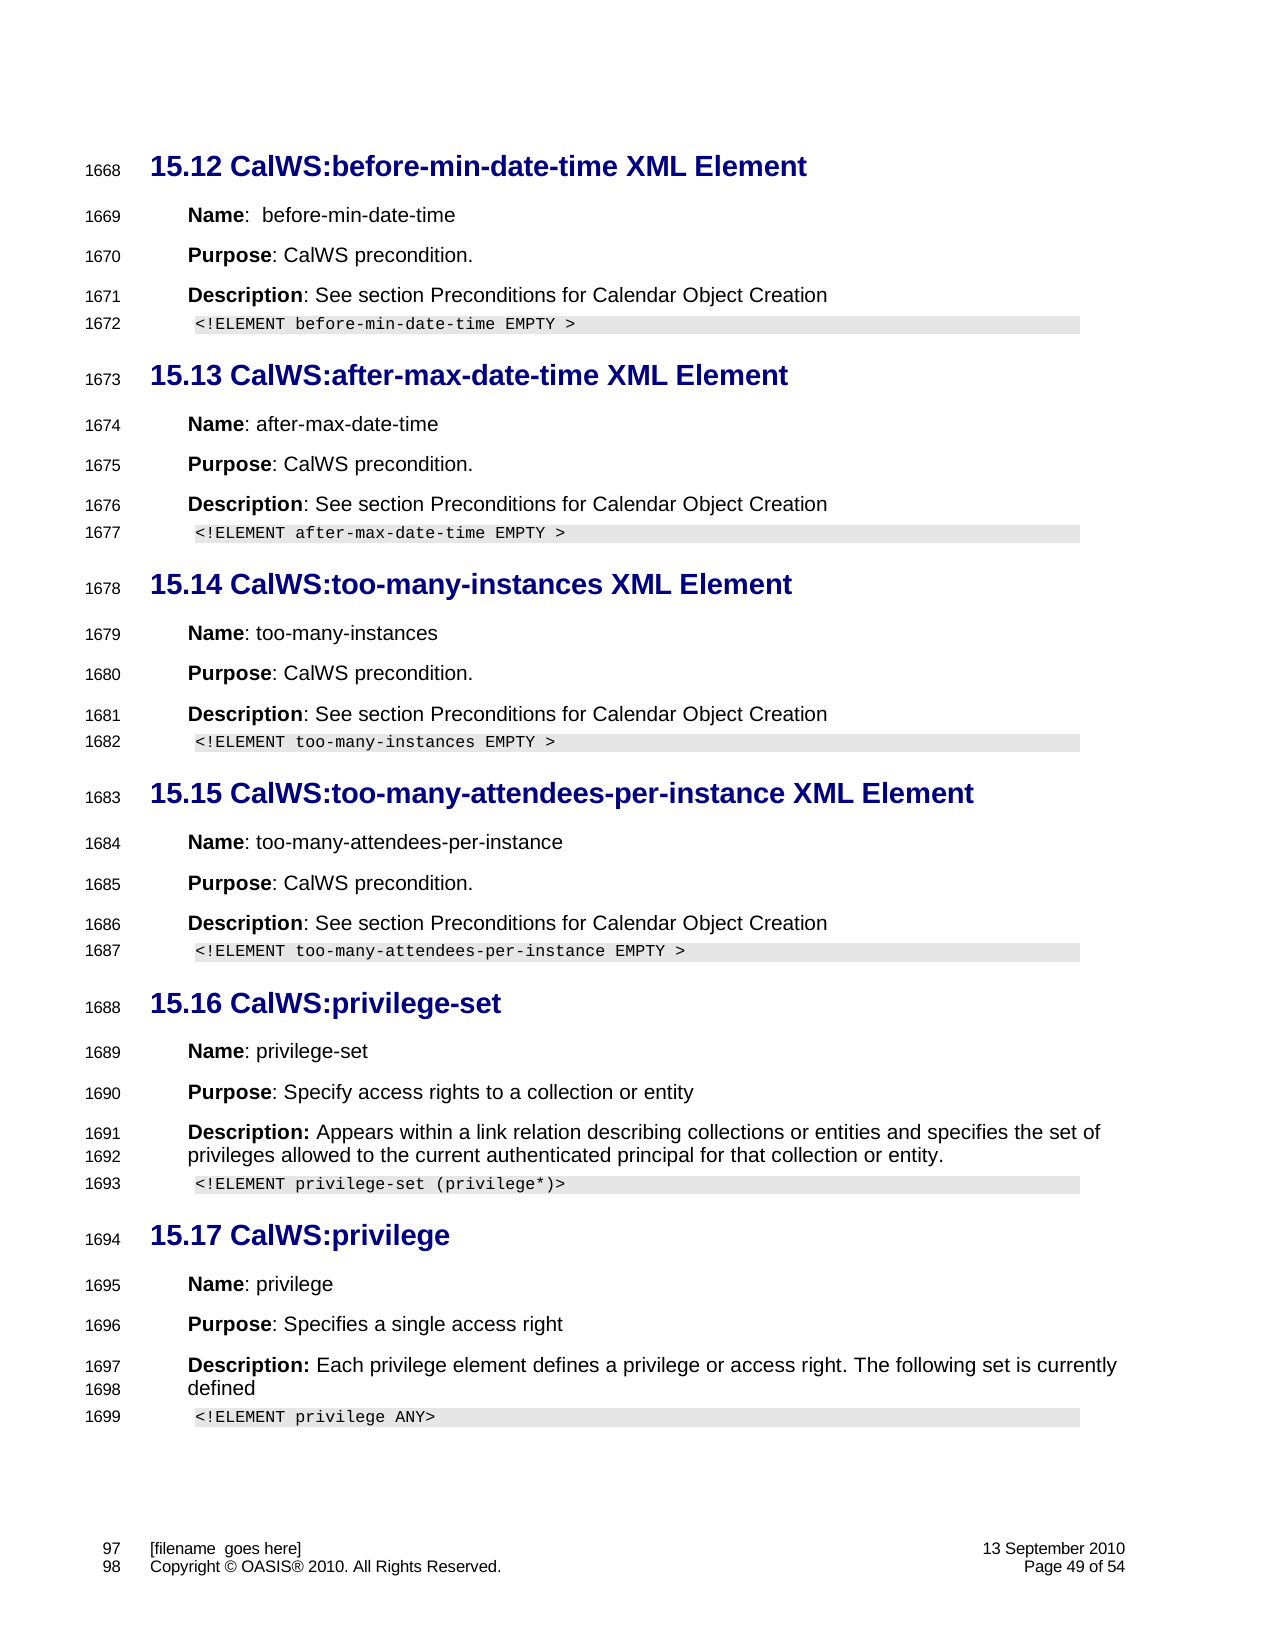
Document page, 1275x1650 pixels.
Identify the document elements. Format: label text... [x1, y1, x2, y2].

text <!ELEMENT privilege ANY> [195, 1408, 1080, 1427]
list Purpose: Specifies a single access right [187, 1313, 1125, 1336]
list Description: Each privilege element defines a privilege or access right. The following set is currently defined [187, 1353, 1125, 1400]
list Description: See section Preconditions for Calendar Object Creation [187, 284, 1125, 307]
subtitle CalWS:too-many-attendees-per-instance XML Element [150, 777, 1125, 810]
list Name: before-min-date-time [187, 203, 1125, 227]
list Name: privilege [187, 1273, 1125, 1296]
list Name: too-many-attendees-per-instance [187, 831, 1125, 854]
list Purpose: Specify access rights to a collection or entity [187, 1080, 1125, 1104]
subtitle CalWS:after-max-date-time XML Element [150, 359, 1125, 392]
list Name: too-many-instances [187, 622, 1125, 645]
list Purpose: CalWS precondition. [187, 243, 1125, 267]
list Name: privilege-set [187, 1040, 1125, 1063]
text <!ELEMENT before-min-date-time EMPTY > [195, 316, 1080, 334]
text <!ELEMENT privilege-set (privilege*)> [195, 1176, 1080, 1194]
list Description: See section Preconditions for Calendar Object Creation [187, 911, 1125, 935]
list Purpose: CalWS precondition. [187, 662, 1125, 685]
list Description: See section Preconditions for Calendar Object Creation [187, 702, 1125, 726]
list Description: See section Preconditions for Calendar Object Creation [187, 493, 1125, 516]
text <!ELEMENT too-many-instances EMPTY > [195, 734, 1080, 752]
subtitle CalWS:too-many-instances XML Element [150, 568, 1125, 601]
list Description: Appears within a link relation describing collections or entities and specifies the set of privileges allowed to the current authenticated principal for that collection or entity. [187, 1120, 1125, 1167]
list Name: after-max-date-time [187, 412, 1125, 436]
list Purpose: CalWS precondition. [187, 871, 1125, 894]
subtitle CalWS:privilege [150, 1219, 1125, 1252]
subtitle CalWS:before-min-date-time XML Element [150, 150, 1125, 182]
text <!ELEMENT after-max-date-time EMPTY > [195, 525, 1080, 543]
subtitle CalWS:privilege-set [150, 987, 1125, 1019]
text <!ELEMENT too-many-attendees-per-instance EMPTY > [195, 943, 1080, 962]
list Purpose: CalWS precondition. [187, 453, 1125, 476]
